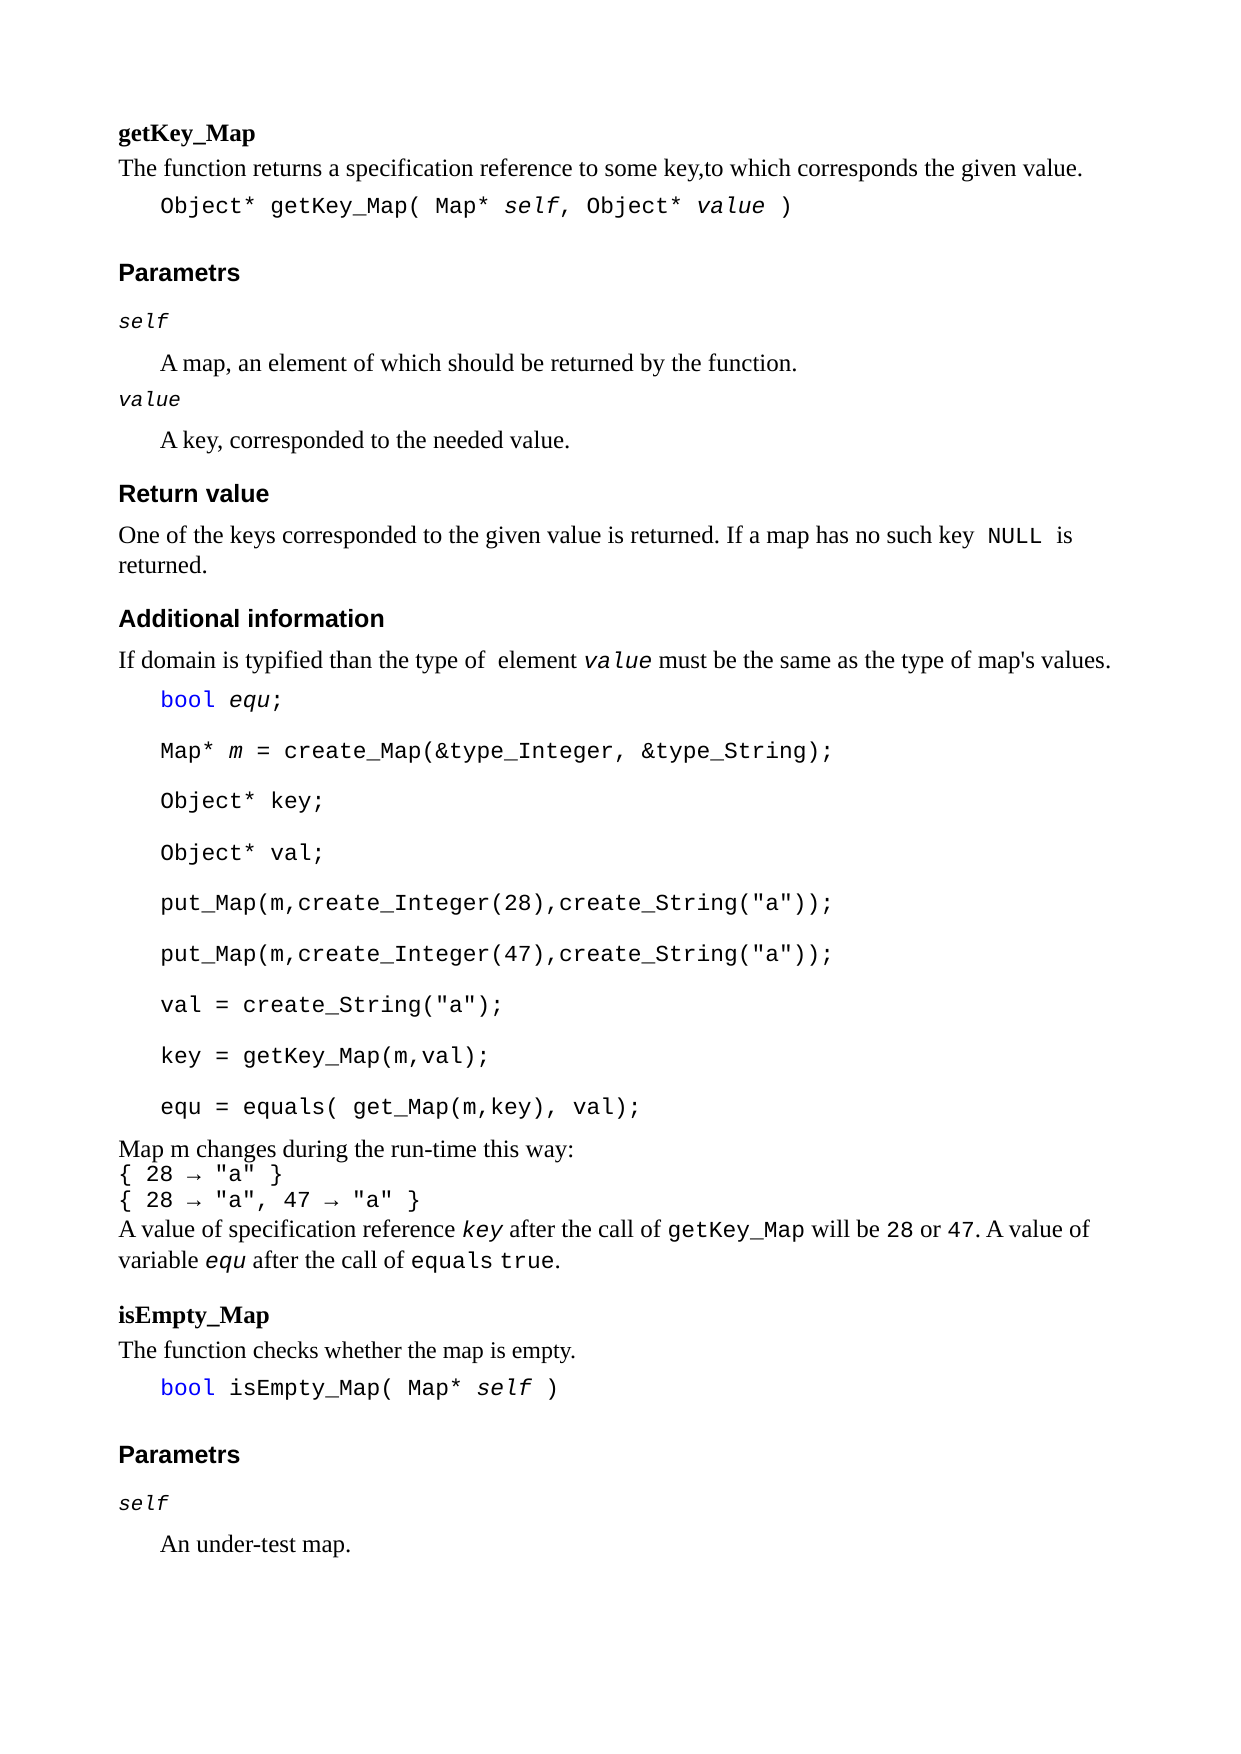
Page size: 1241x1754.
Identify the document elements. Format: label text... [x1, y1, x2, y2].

text key = getKey_Map(m,val); [160, 1044, 1122, 1071]
text Map m changes during the run-time this way: [118, 1134, 1122, 1163]
text bool equ; [160, 688, 1122, 714]
text Map* m = create_Map(&type_Integer, &type_String); [160, 739, 1122, 765]
text self [118, 1493, 1122, 1517]
text put_Map(m,create_Integer(28),create_String("a")); [160, 892, 1122, 918]
text If domain is typified than the type of element value must be the same as the type of map's values. [118, 645, 1122, 676]
text { 28 → "a", 47 → "a" } [118, 1189, 1122, 1214]
subtitle isEmpty_Map [118, 1300, 1122, 1329]
text self [118, 312, 1122, 335]
text A value of specification reference key after the call of getKey_Map will be 28 or 47. A value of variable equ after the call of equals true. [118, 1214, 1122, 1275]
subtitle Parametrs [118, 1440, 1122, 1468]
text Object* getKey_Map( Map* self, Object* value ) [160, 194, 1122, 220]
text val = create_String("a"); [160, 994, 1122, 1019]
subtitle Additional information [118, 604, 1122, 633]
text Object* key; [160, 790, 1122, 816]
text { 28 → "a" } [118, 1163, 1122, 1189]
text equ = equals( get_Map(m,key), val); [160, 1096, 1122, 1121]
text value [118, 389, 1122, 413]
text One of the keys corresponded to the given value is returned. If a map has no such key NULL is returned. [118, 520, 1122, 579]
text put_Map(m,create_Integer(47),create_String("a")); [160, 943, 1122, 969]
subtitle Return value [118, 479, 1122, 508]
text An under-test map. [159, 1529, 1122, 1558]
text The function returns a specification reference to some key,to which corresponds the given value. [118, 153, 1122, 182]
text bool isEmpty_Map( Map* self ) [160, 1376, 1122, 1402]
text A key, corresponded to the needed value. [159, 425, 1122, 454]
subtitle Parametrs [118, 258, 1122, 287]
text Object* val; [160, 841, 1122, 867]
subtitle getKey_Map [118, 118, 1122, 147]
text The function checks whether the map is empty. [118, 1335, 1122, 1364]
text A map, an element of which should be returned by the function. [159, 348, 1122, 376]
